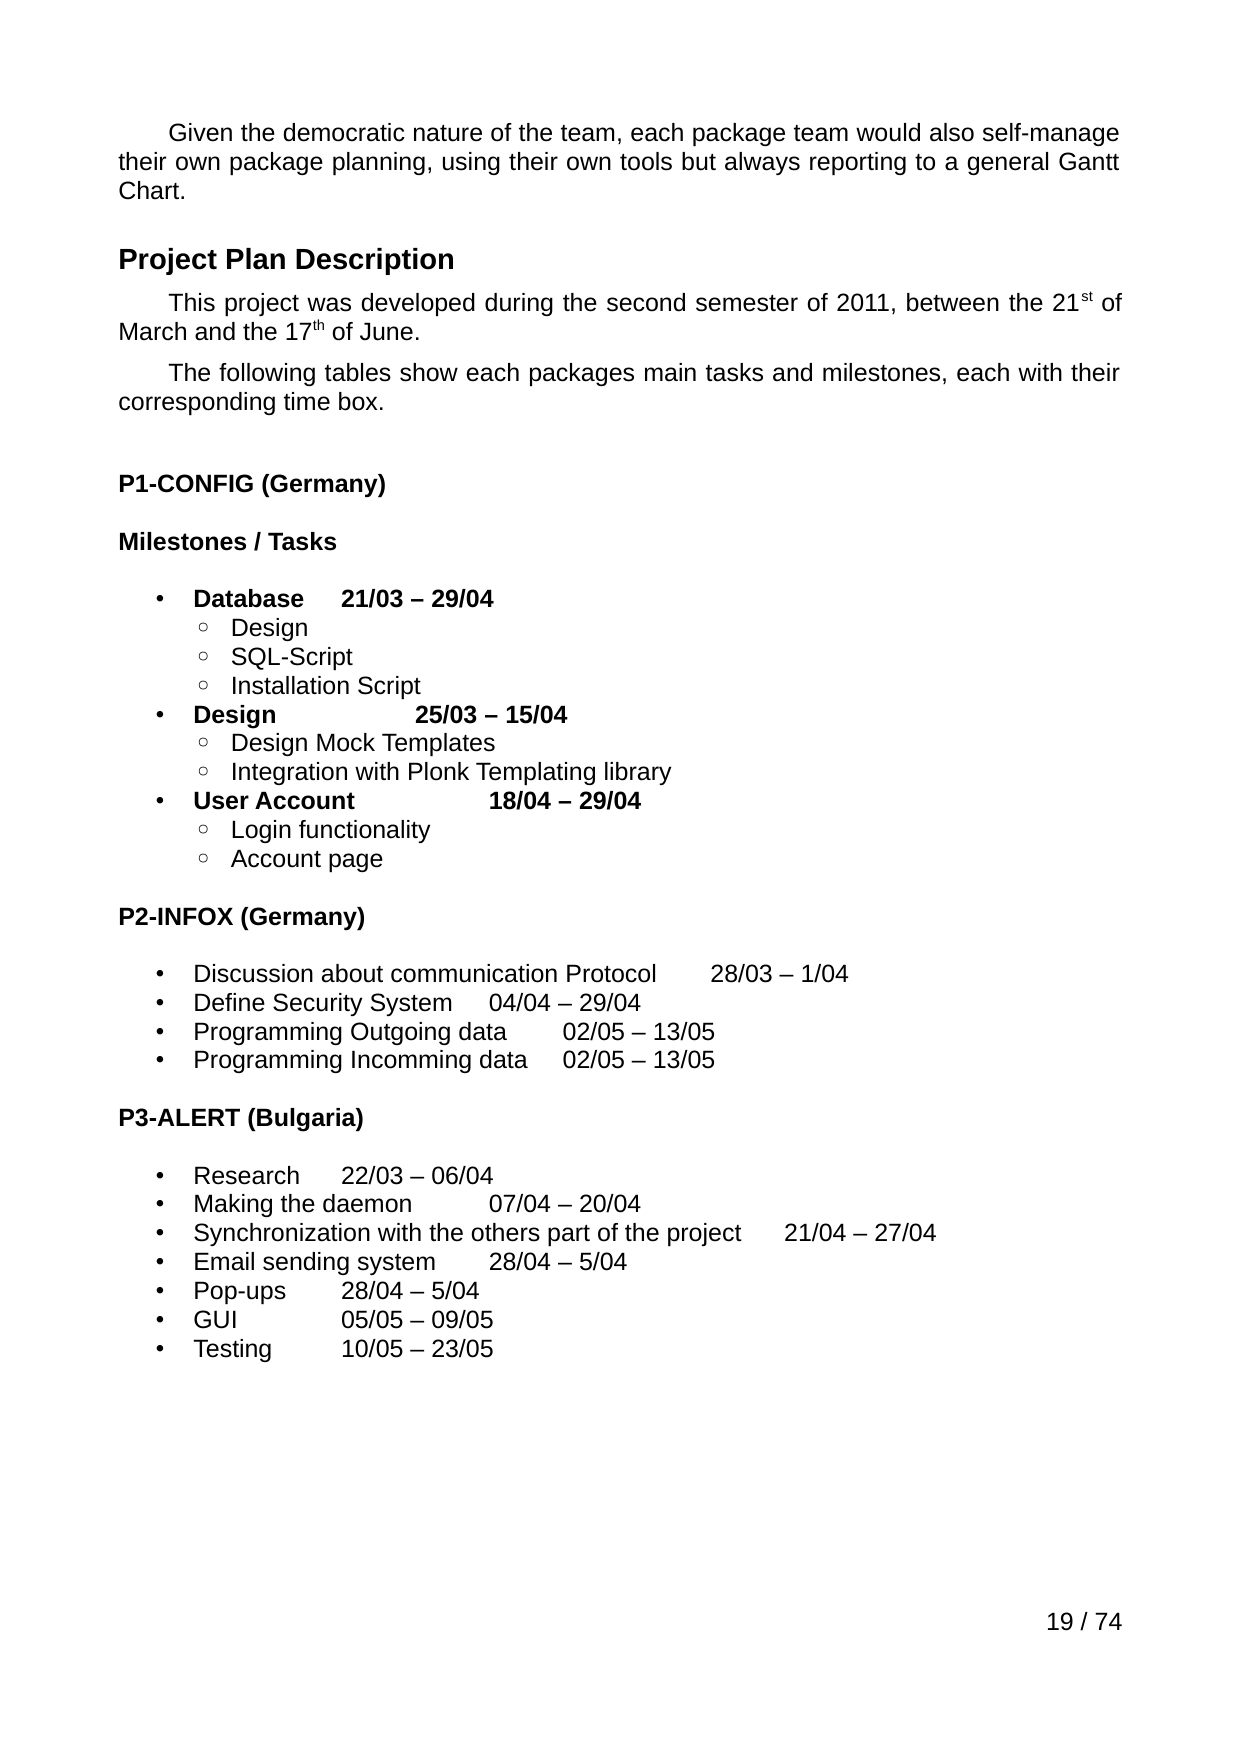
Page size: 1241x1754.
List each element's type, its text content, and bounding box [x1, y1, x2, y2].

list Testing 10/05 – 23/05 [156, 1334, 1122, 1363]
list Programming Outgoing data 02/05 – 13/05 [156, 1017, 1122, 1046]
list SQL-Script [193, 642, 1122, 671]
list Integration with Plonk Templating library [193, 757, 1122, 786]
list Design 25/03 – 15/04 [156, 699, 1122, 728]
list Making the daemon 07/04 – 20/04 [156, 1189, 1122, 1218]
text P1-CONFIG (Germany) [118, 469, 1122, 498]
list Discussion about communication Protocol 28/03 – 1/04 [156, 959, 1122, 988]
list Login functionality [193, 815, 1122, 844]
text The following tables show each packages main tasks and milestones, each with their corresponding time box. [118, 358, 1122, 415]
list Design Mock Templates [193, 728, 1122, 757]
list User Account 18/04 – 29/04 [156, 786, 1122, 815]
list GUI 05/05 – 09/05 [156, 1305, 1122, 1334]
text P3-ALERT (Bulgaria) [118, 1103, 1122, 1132]
list Design [193, 613, 1122, 642]
text P2-INFOX (Germany) [118, 901, 1122, 930]
text Given the democratic nature of the team, each package team would also self-manage their own package planning, using their own tools but always reporting to a general Gantt Chart. [118, 118, 1122, 204]
subtitle Project Plan Description [118, 242, 1122, 275]
text This project was developed during the second semester of 2011, between the 21st of March and the 17th of June. [118, 288, 1122, 345]
list Define Security System 04/04 – 29/04 [156, 988, 1122, 1017]
list Account page [193, 844, 1122, 873]
list Database 21/03 – 29/04 [156, 584, 1122, 613]
text Milestones / Tasks [118, 527, 1122, 555]
list Installation Script [193, 671, 1122, 699]
list Email sending system 28/04 – 5/04 [156, 1247, 1122, 1276]
list Research 22/03 – 06/04 [156, 1161, 1122, 1189]
list Pop-ups 28/04 – 5/04 [156, 1276, 1122, 1305]
list Synchronization with the others part of the project 21/04 – 27/04 [156, 1218, 1122, 1247]
list Programming Incomming data 02/05 – 13/05 [156, 1046, 1122, 1074]
